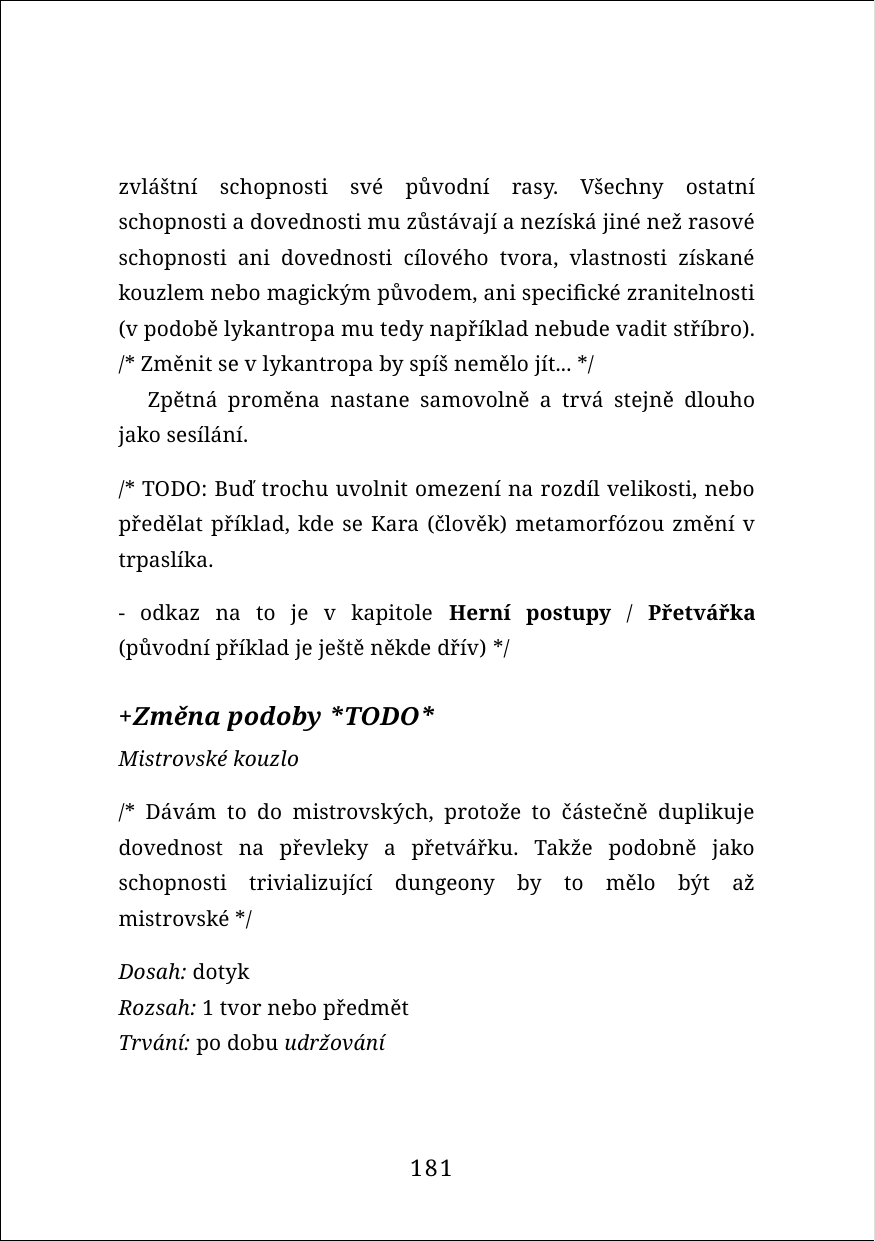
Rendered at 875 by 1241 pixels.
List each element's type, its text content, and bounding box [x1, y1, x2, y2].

text Dosah: dotyk Rozsah: 1 tvor nebo předmět Trvání: po dobu udržování [118, 957, 756, 1057]
text /* TODO: Buď trochu uvolnit omezení na rozdíl velikosti, nebo předělat příklad, kde se Kara (člověk) metamorfózou změní v trpaslíka. [118, 474, 756, 573]
text - odkaz na to je v kapitole Herní postupy / Přetvářka (původní příklad je ještě někde dřív) */ [118, 598, 756, 662]
text zvláštní schopnosti své původní rasy. Všechny ostatní schopnosti a dovednosti mu zůstávají a nezíská jiné než rasové schopnosti ani dovednosti cílového tvora, vlastnosti získané kouzlem nebo magickým původem, ani specifické zranitelnosti (v podobě lykantropa mu tedy například nebude vadit stříbro). /* Změnit se v lykantropa by spíš nemělo jít... */ Zpětná proměna nastane samovolně a trvá stejně dlouho jako sesílání. [118, 172, 756, 449]
text Mistrovské kouzlo [118, 744, 756, 773]
subtitle +Změna podoby *TODO* [118, 698, 756, 732]
text /* Dávám to do mistrovských, protože to částečně duplikuje dovednost na převleky a přetvářku. Takže podobně jako schopnosti trivializující dungeony by to mělo být až mistrovské */ [118, 797, 756, 932]
